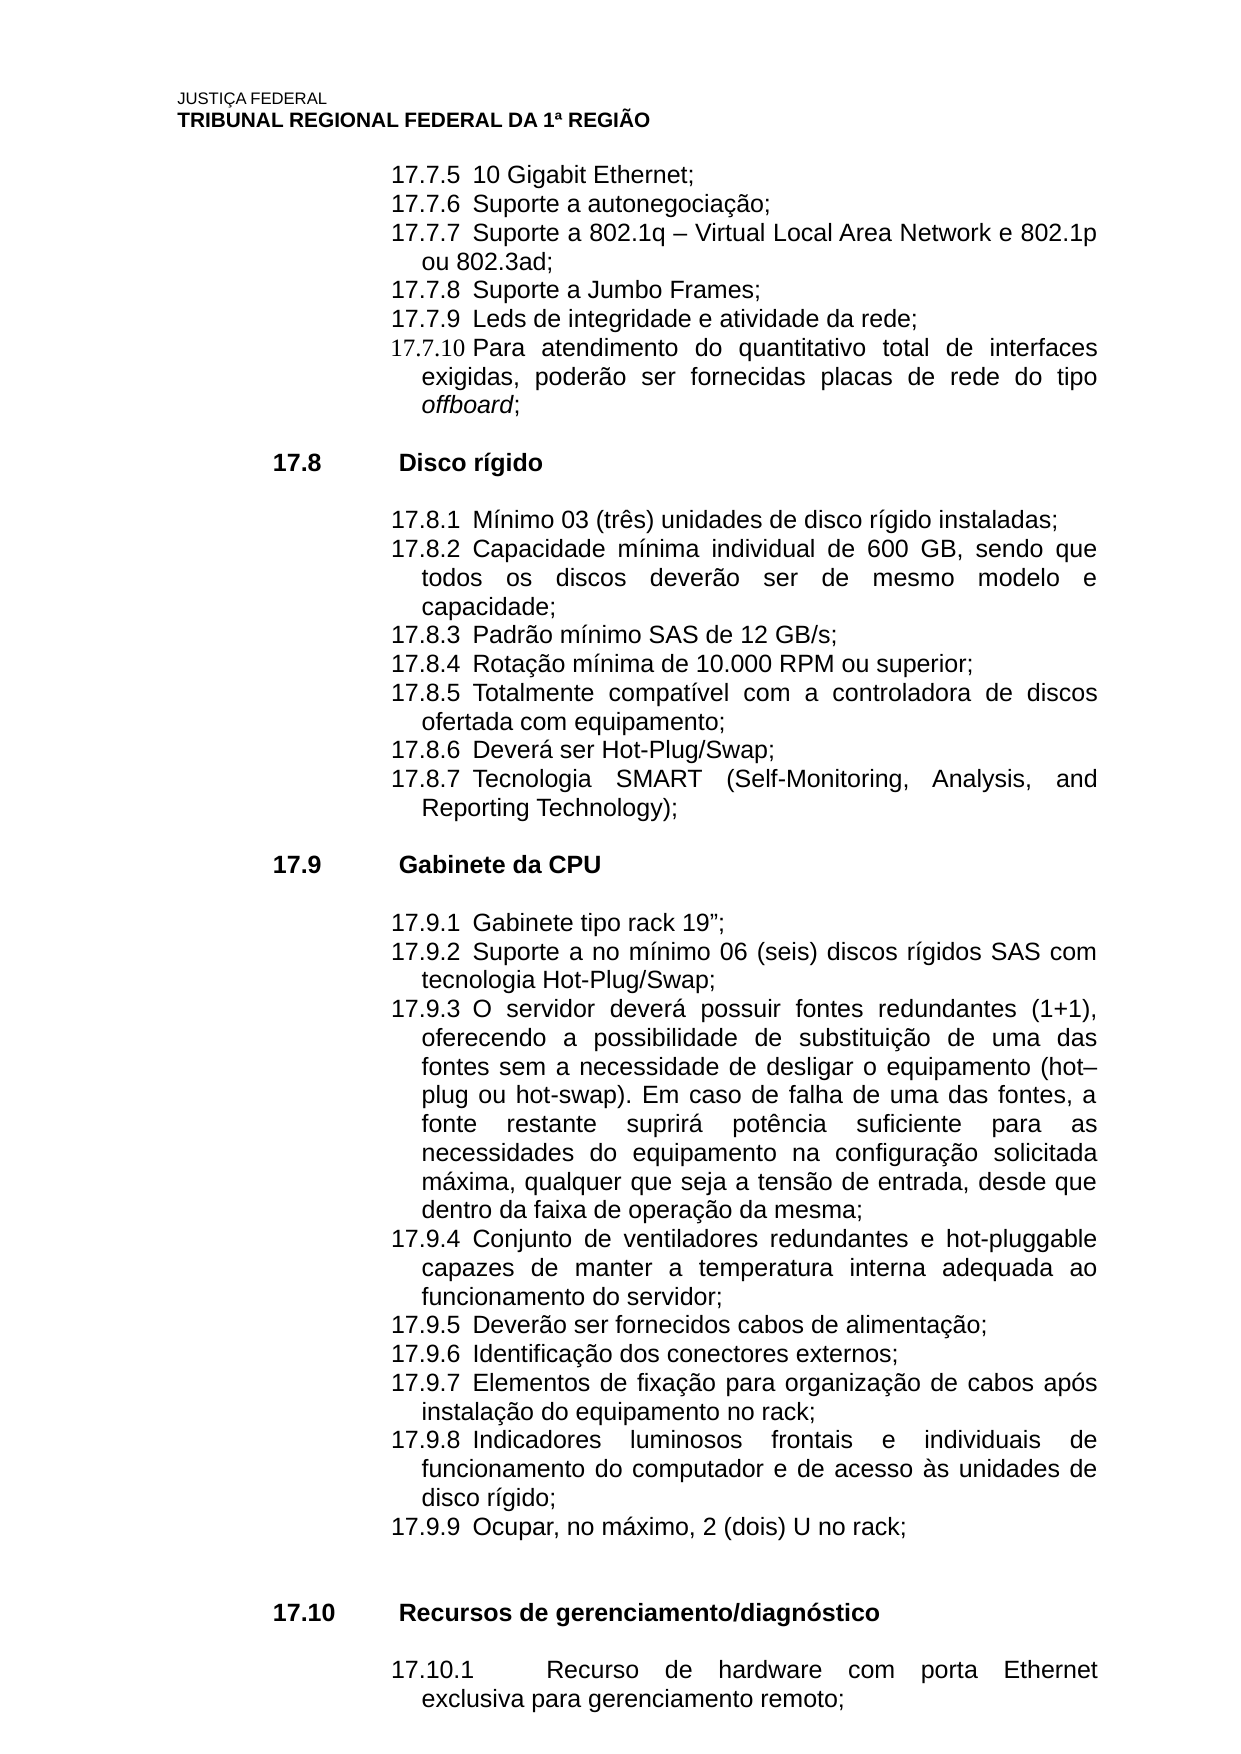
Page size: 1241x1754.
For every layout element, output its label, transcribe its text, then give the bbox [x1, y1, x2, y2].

list Deverá ser Hot-Plug/Swap; [384, 736, 1098, 764]
list Suporte a 802.1q – Virtual Local Area Network e 802.1p ou 802.3ad; [384, 218, 1098, 275]
list Ocupar, no máximo, 2 (dois) U no rack; [384, 1512, 1098, 1541]
list Elementos de fixação para organização de cabos após instalação do equipamento no rack; [384, 1368, 1098, 1426]
list Mínimo 03 (três) unidades de disco rígido instaladas; [384, 506, 1098, 534]
list Recursos de gerenciamento/diagnóstico [266, 1598, 1098, 1627]
list Identificação dos conectores externos; [384, 1339, 1098, 1368]
list Conjunto de ventiladores redundantes e hot-pluggable capazes de manter a temperatura interna adequada ao funcionamento do servidor; [384, 1224, 1098, 1311]
list O servidor deverá possuir fontes redundantes (1+1), oferecendo a possibilidade de substituição de uma das fontes sem a necessidade de desligar o equipamento (hot–plug ou hot-swap). Em caso de falha de uma das fontes, a fonte restante suprirá potência suficiente para as necessidades do equipamento na configuração solicitada máxima, qualquer que seja a tensão de entrada, desde que dentro da faixa de operação da mesma; [384, 994, 1098, 1224]
list Indicadores luminosos frontais e individuais de funcionamento do computador e de acesso às unidades de disco rígido; [384, 1426, 1098, 1512]
list Leds de integridade e atividade da rede; [384, 304, 1098, 333]
list Suporte a Jumbo Frames; [384, 275, 1098, 304]
list Padrão mínimo SAS de 12 GB/s; [384, 621, 1098, 649]
list Recurso de hardware com porta Ethernet exclusiva para gerenciamento remoto; [384, 1656, 1098, 1713]
list Para atendimento do quantitativo total de interfaces exigidas, poderão ser fornecidas placas de rede do tipo offboard; [384, 333, 1098, 419]
list 10 Gigabit Ethernet; [384, 160, 1098, 189]
list Rotação mínima de 10.000 RPM ou superior; [384, 649, 1098, 678]
list Capacidade mínima individual de 600 GB, sendo que todos os discos deverão ser de mesmo modelo e capacidade; [384, 534, 1098, 621]
list Gabinete tipo rack 19”; [384, 908, 1098, 937]
list Deverão ser fornecidos cabos de alimentação; [384, 1311, 1098, 1339]
list Tecnologia SMART (Self-Monitoring, Analysis, and Reporting Technology); [384, 764, 1098, 822]
list Disco rígido [266, 448, 1098, 477]
list Suporte a no mínimo 06 (seis) discos rígidos SAS com tecnologia Hot-Plug/Swap; [384, 937, 1098, 994]
list Gabinete da CPU [266, 851, 1098, 879]
list Totalmente compatível com a controladora de discos ofertada com equipamento; [384, 678, 1098, 736]
list Suporte a autonegociação; [384, 189, 1098, 218]
